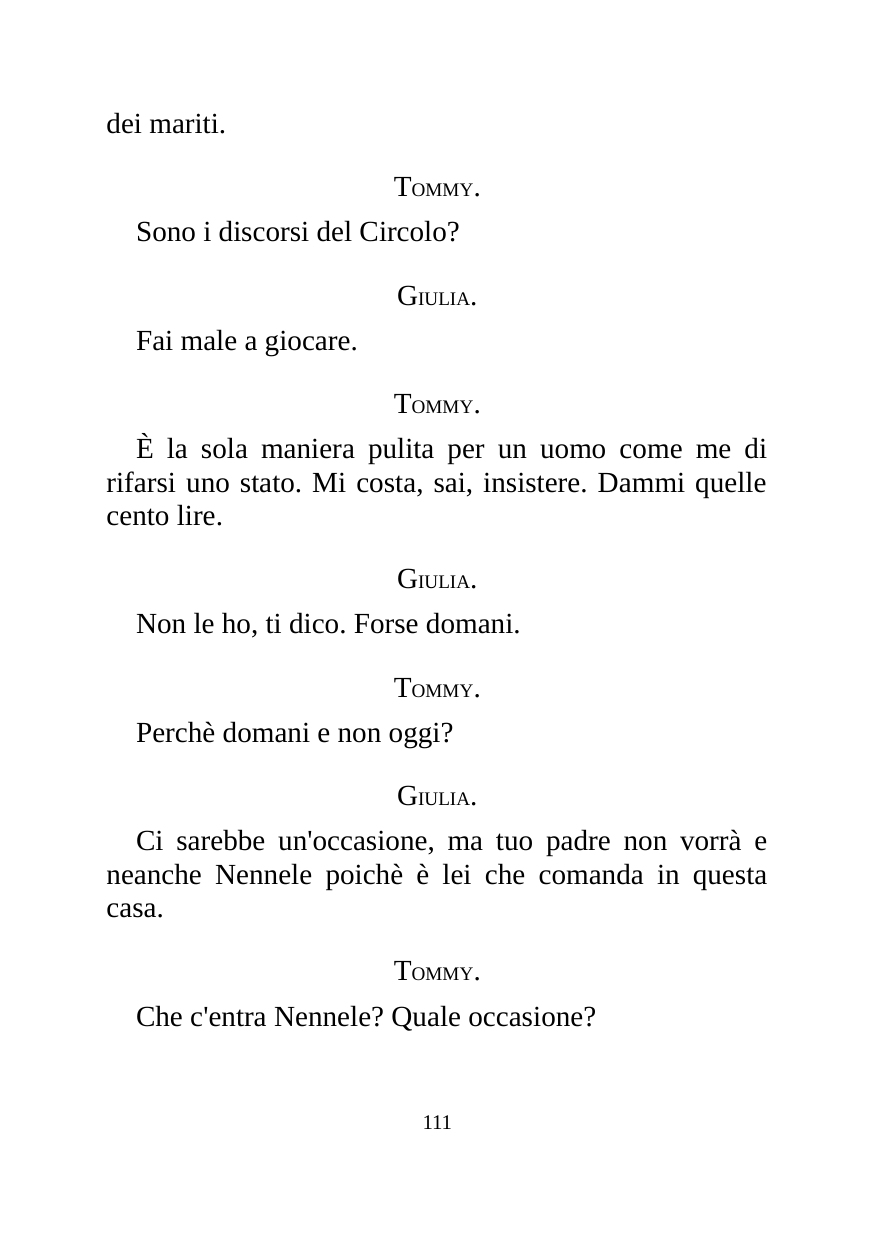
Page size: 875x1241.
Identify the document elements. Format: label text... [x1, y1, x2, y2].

text dei mariti. [106, 106, 768, 140]
text È la sola maniera pulita per un uomo come me di rifarsi uno stato. Mi costa, sai, insistere. Dammi quelle cento lire. [106, 431, 768, 532]
text Tommy. [106, 953, 768, 987]
text Tommy. [106, 169, 768, 203]
text Tommy. [106, 670, 768, 703]
text Giulia. [106, 561, 768, 595]
text Che c'entra Nennele? Quale occasione? [106, 999, 768, 1032]
text Perchè domani e non oggi? [106, 715, 768, 748]
text Sono i discorsi del Circolo? [106, 214, 768, 248]
text Non le ho, ti dico. Forse domani. [106, 607, 768, 640]
text Tommy. [106, 386, 768, 419]
text Giulia. [106, 778, 768, 812]
text Fai male a giocare. [106, 323, 768, 356]
text Ci sarebbe un'occasione, ma tuo padre non vorrà e neanche Nennele poichè è lei che comanda in questa casa. [106, 823, 768, 924]
text Giulia. [106, 278, 768, 311]
